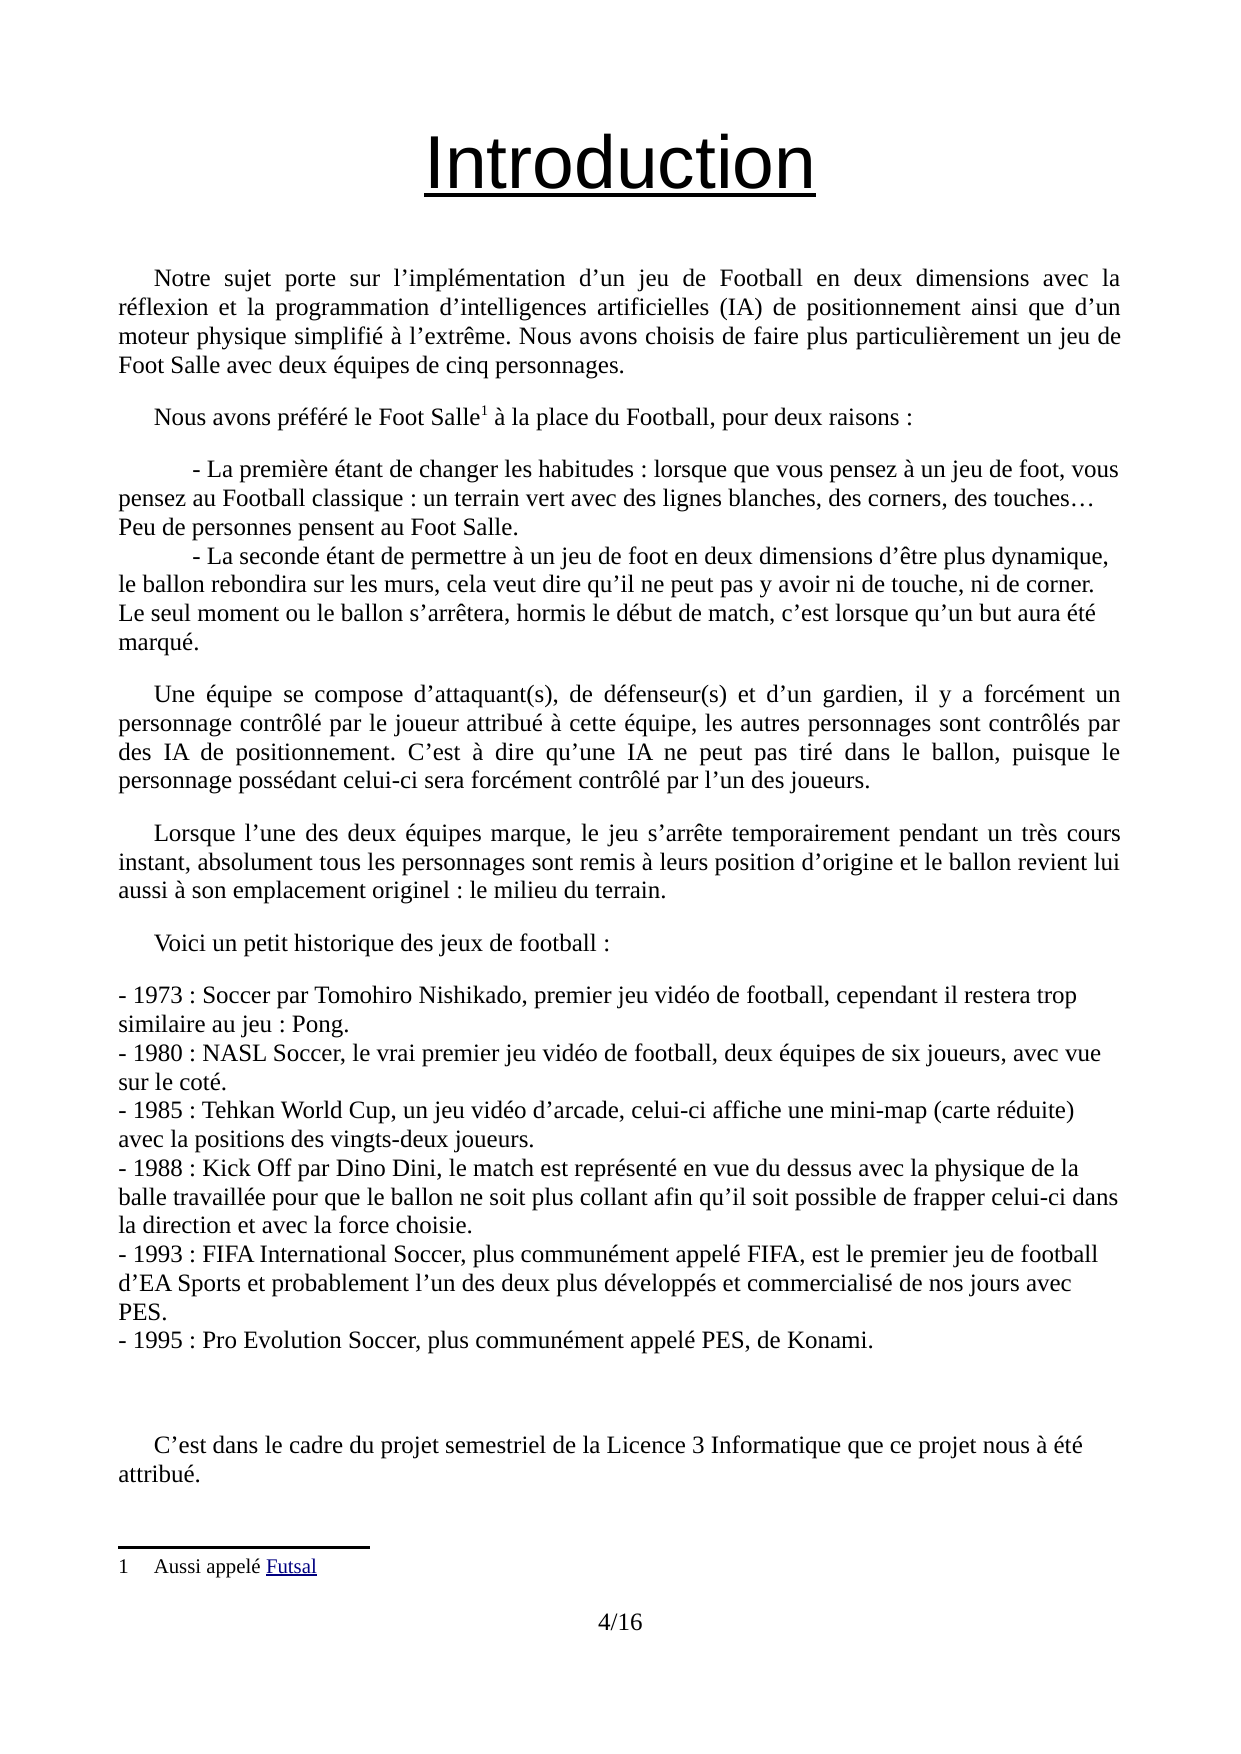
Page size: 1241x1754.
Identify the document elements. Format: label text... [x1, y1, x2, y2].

subtitle Introduction [118, 118, 1122, 204]
text - La première étant de changer les habitudes : lorsque que vous pensez à un jeu de foot, vous pensez au Football classique : un terrain vert avec des lignes blanches, des corners, des touches… Peu de personnes pensent au Foot Salle. - La seconde étant de permettre à un jeu de foot en deux dimensions d’être plus dynamique, le ballon rebondira sur les murs, cela veut dire qu’il ne peut pas y avoir ni de touche, ni de corner. Le seul moment ou le ballon s’arrêtera, hormis le début de match, c’est lorsque qu’un but aura été marqué. [118, 454, 1122, 656]
text Nous avons préféré le Foot Salle à la place du Football, pour deux raisons : [118, 402, 1122, 431]
text Notre sujet porte sur l’implémentation d’un jeu de Football en deux dimensions avec la réflexion et la programmation d’intelligences artificielles (IA) de positionnement ainsi que d’un moteur physique simplifié à l’extrême. Nous avons choisis de faire plus particulièrement un jeu de Foot Salle avec deux équipes de cinq personnages. [118, 263, 1122, 378]
text C’est dans le cadre du projet semestriel de la Licence 3 Informatique que ce projet nous à été attribué. [118, 1430, 1122, 1488]
text Lorsque l’une des deux équipes marque, le jeu s’arrête temporairement pendant un très cours instant, absolument tous les personnages sont remis à leurs position d’origine et le ballon revient lui aussi à son emplacement originel : le milieu du terrain. [118, 818, 1122, 904]
text Voici un petit historique des jeux de football : [118, 928, 1122, 957]
text Aussi appelé Futsal [118, 1553, 1122, 1578]
text Une équipe se compose d’attaquant(s), de défenseur(s) et d’un gardien, il y a forcément un personnage contrôlé par le joueur attribué à cette équipe, les autres personnages sont contrôlés par des IA de positionnement. C’est à dire qu’une IA ne peut pas tiré dans le ballon, puisque le personnage possédant celui-ci sera forcément contrôlé par l’un des joueurs. [118, 679, 1122, 794]
text - 1973 : Soccer par Tomohiro Nishikado, premier jeu vidéo de football, cependant il restera trop similaire au jeu : Pong. - 1980 : NASL Soccer, le vrai premier jeu vidéo de football, deux équipes de six joueurs, avec vue sur le coté. - 1985 : Tehkan World Cup, un jeu vidéo d’arcade, celui-ci affiche une mini-map (carte réduite) avec la positions des vingts-deux joueurs. - 1988 : Kick Off par Dino Dini, le match est représenté en vue du dessus avec la physique de la balle travaillée pour que le ballon ne soit plus collant afin qu’il soit possible de frapper celui-ci dans la direction et avec la force choisie. - 1993 : FIFA International Soccer, plus communément appelé FIFA, est le premier jeu de football d’EA Sports et probablement l’un des deux plus développés et commercialisé de nos jours avec PES. - 1995 : Pro Evolution Soccer, plus communément appelé PES, de Konami. [118, 980, 1122, 1354]
